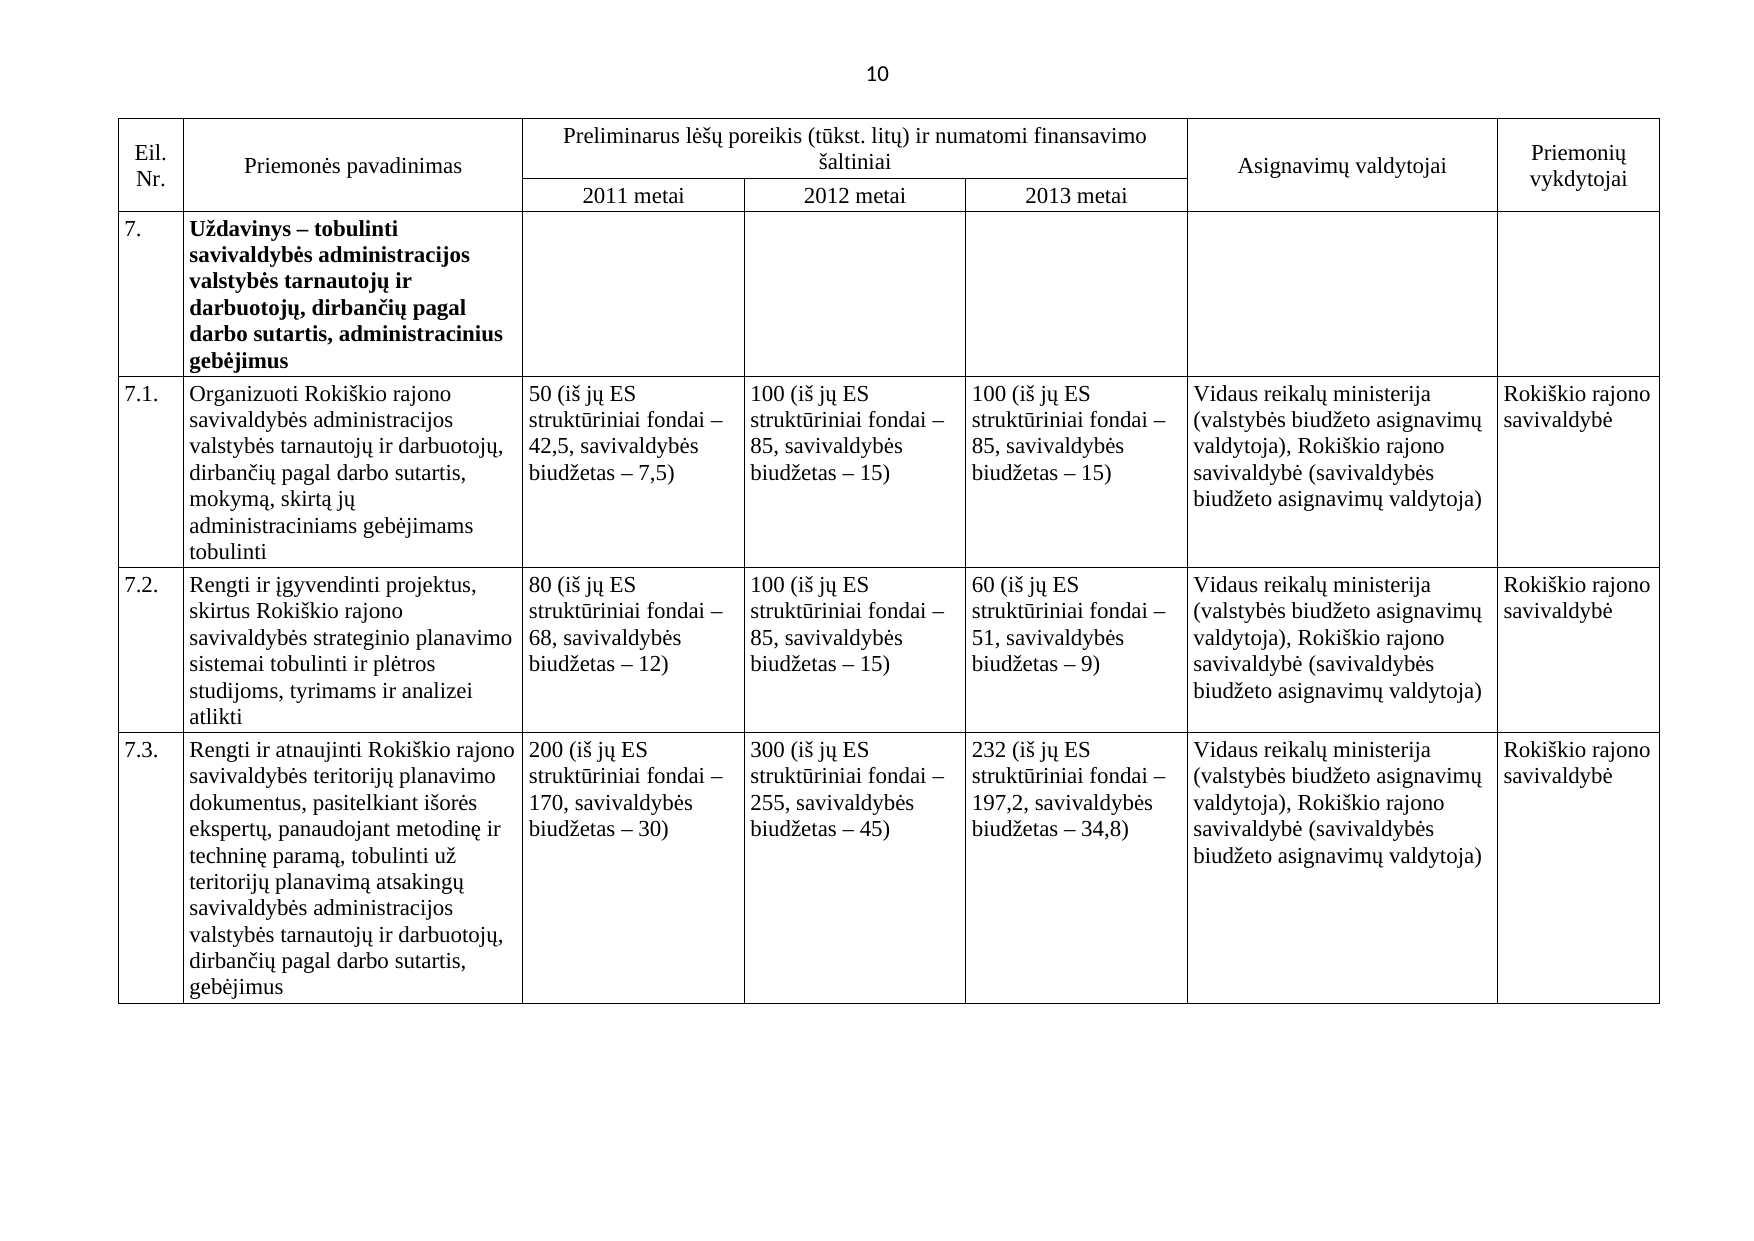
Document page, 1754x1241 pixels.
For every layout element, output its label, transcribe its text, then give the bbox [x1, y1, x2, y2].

table_cell 7.1. [119, 377, 183, 567]
table_cell 2013 metai [966, 179, 1187, 211]
table_cell Rokiškio rajono savivaldybė [1498, 568, 1659, 732]
table_cell 232 (iš jų ES struktūriniai fondai – 197,2, savivaldybės biudžetas – 34,8) [966, 733, 1187, 1003]
table_header Priemonių vykdytojai [1498, 119, 1659, 211]
table_cell 2012 metai [745, 179, 965, 211]
table_cell 7.2. [119, 568, 183, 732]
table_header Priemonės pavadinimas [184, 119, 522, 211]
table_cell 100 (iš jų ES struktūriniai fondai – 85, savivaldybės biudžetas – 15) [966, 377, 1187, 567]
table_cell Vidaus reikalų ministerija (valstybės biudžeto asignavimų valdytoja), Rokiškio rajono savivaldybė (savivaldybės biudžeto asignavimų valdytoja) [1188, 568, 1497, 732]
table_cell Vidaus reikalų ministerija (valstybės biudžeto asignavimų valdytoja), Rokiškio rajono savivaldybė (savivaldybės biudžeto asignavimų valdytoja) [1188, 377, 1497, 567]
table_cell Rokiškio rajono savivaldybė [1498, 733, 1659, 1003]
table_cell 200 (iš jų ES struktūriniai fondai – 170, savivaldybės biudžetas – 30) [523, 733, 744, 1003]
table_cell Vidaus reikalų ministerija (valstybės biudžeto asignavimų valdytoja), Rokiškio rajono savivaldybė (savivaldybės biudžeto asignavimų valdytoja) [1188, 733, 1497, 1003]
table_cell 7. [119, 212, 183, 376]
table_cell [1188, 212, 1497, 376]
table_cell 7.3. [119, 733, 183, 1003]
table_cell 60 (iš jų ES struktūriniai fondai – 51, savivaldybės biudžetas – 9) [966, 568, 1187, 732]
table_cell [1498, 212, 1659, 376]
table_cell 100 (iš jų ES struktūriniai fondai – 85, savivaldybės biudžetas – 15) [745, 377, 965, 567]
table_cell [745, 212, 965, 376]
table_cell Organizuoti Rokiškio rajono savivaldybės administracijos valstybės tarnautojų ir darbuotojų, dirbančių pagal darbo sutartis, mokymą, skirtą jų administraciniams gebėjimams tobulinti [184, 377, 522, 567]
table_header Asignavimų valdytojai [1188, 119, 1497, 211]
table_cell Rengti ir įgyvendinti projektus, skirtus Rokiškio rajono savivaldybės strateginio planavimo sistemai tobulinti ir plėtros studijoms, tyrimams ir analizei atlikti [184, 568, 522, 732]
table_cell 300 (iš jų ES struktūriniai fondai – 255, savivaldybės biudžetas – 45) [745, 733, 965, 1003]
table_cell 50 (iš jų ES struktūriniai fondai – 42,5, savivaldybės biudžetas – 7,5) [523, 377, 744, 567]
table_cell 80 (iš jų ES struktūriniai fondai – 68, savivaldybės biudžetas – 12) [523, 568, 744, 732]
table_cell 2011 metai [523, 179, 744, 211]
table_cell Uždavinys – tobulinti savivaldybės administracijos valstybės tarnautojų ir darbuotojų, dirbančių pagal darbo sutartis, administracinius gebėjimus [184, 212, 522, 376]
table_cell Rokiškio rajono savivaldybė [1498, 377, 1659, 567]
table_cell [966, 212, 1187, 376]
table_header Eil. Nr. [119, 119, 183, 211]
table_cell Rengti ir atnaujinti Rokiškio rajono savivaldybės teritorijų planavimo dokumentus, pasitelkiant išorės ekspertų, panaudojant metodinę ir techninę paramą, tobulinti už teritorijų planavimą atsakingų savivaldybės administracijos valstybės tarnautojų ir darbuotojų, dirbančių pagal darbo sutartis, gebėjimus [184, 733, 522, 1003]
table_header Preliminarus lėšų poreikis (tūkst. litų) ir numatomi finansavimo šaltiniai [523, 119, 1187, 178]
table_cell [523, 212, 744, 376]
table_cell 100 (iš jų ES struktūriniai fondai – 85, savivaldybės biudžetas – 15) [745, 568, 965, 732]
